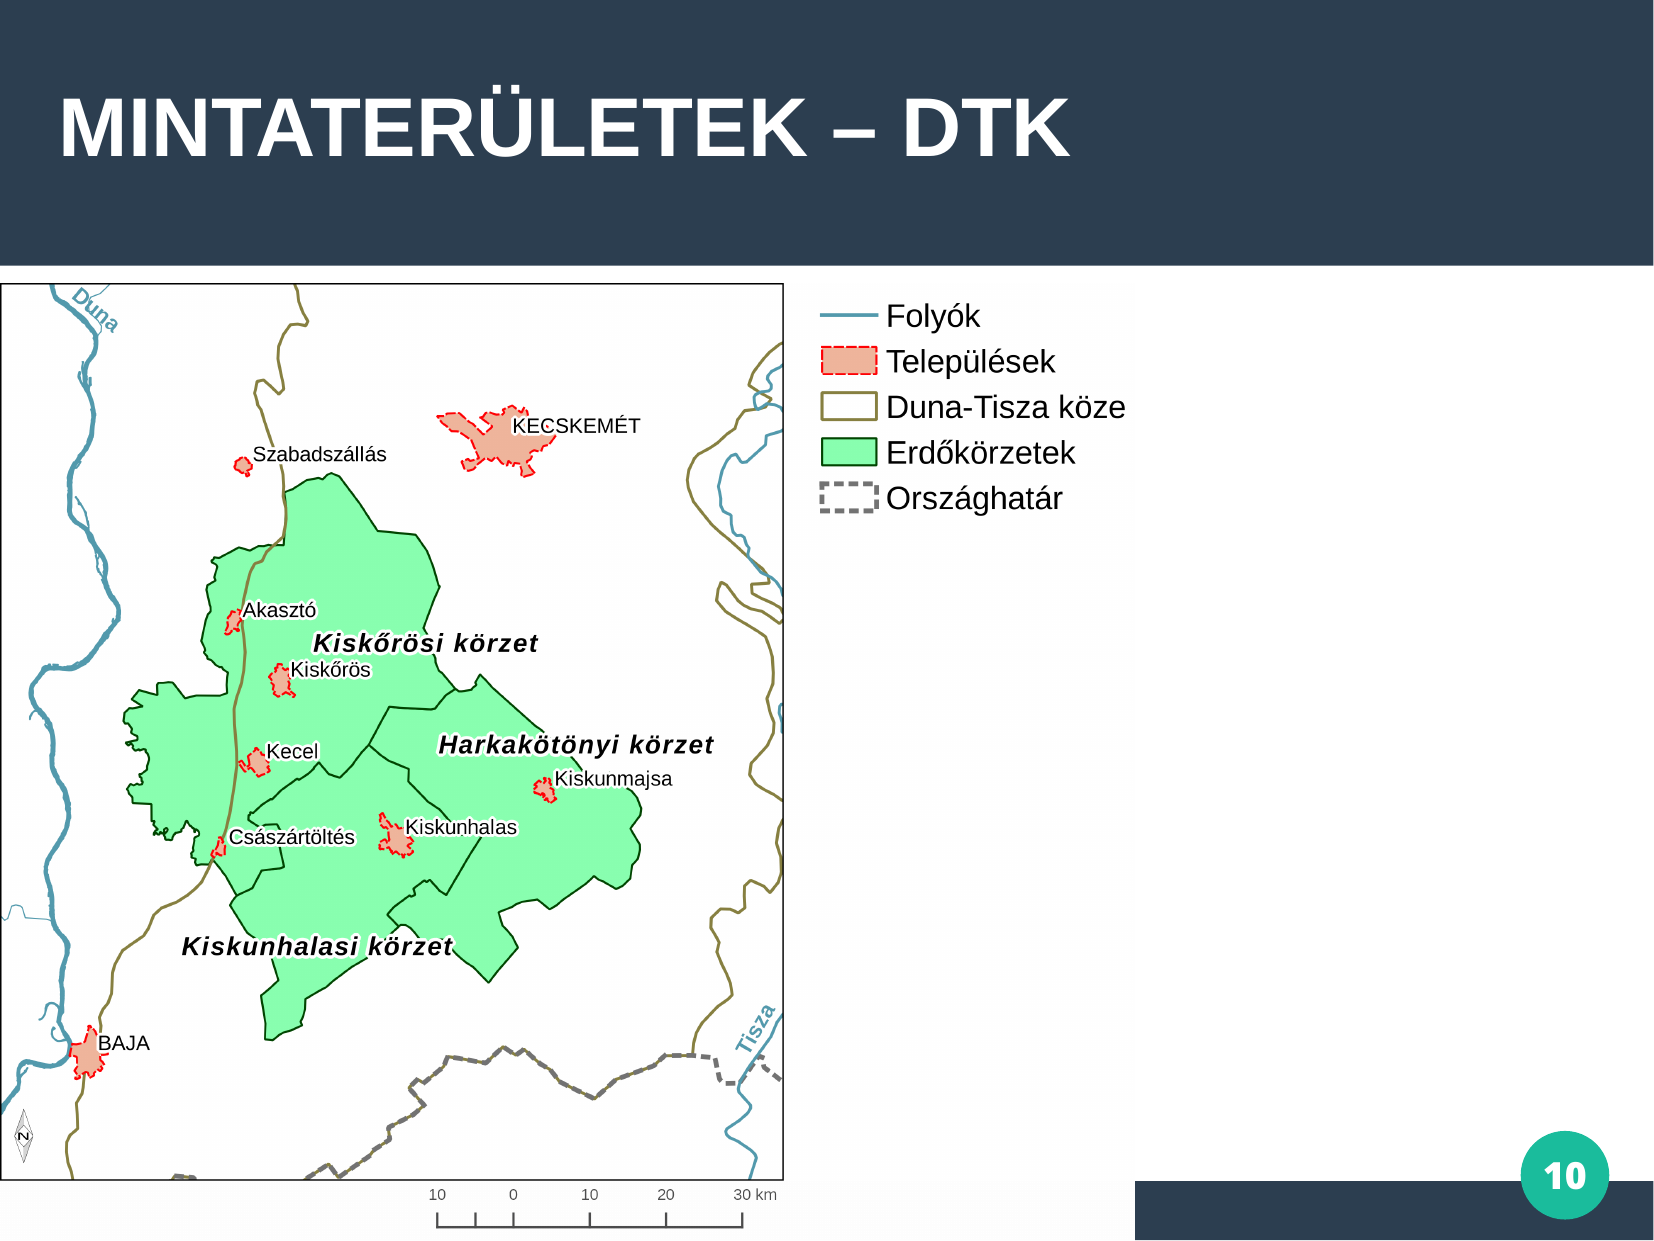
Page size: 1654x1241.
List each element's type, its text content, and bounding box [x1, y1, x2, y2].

title MINTATERÜLETEK – DTK [59, 49, 1595, 207]
picture [0, 283, 1135, 1241]
